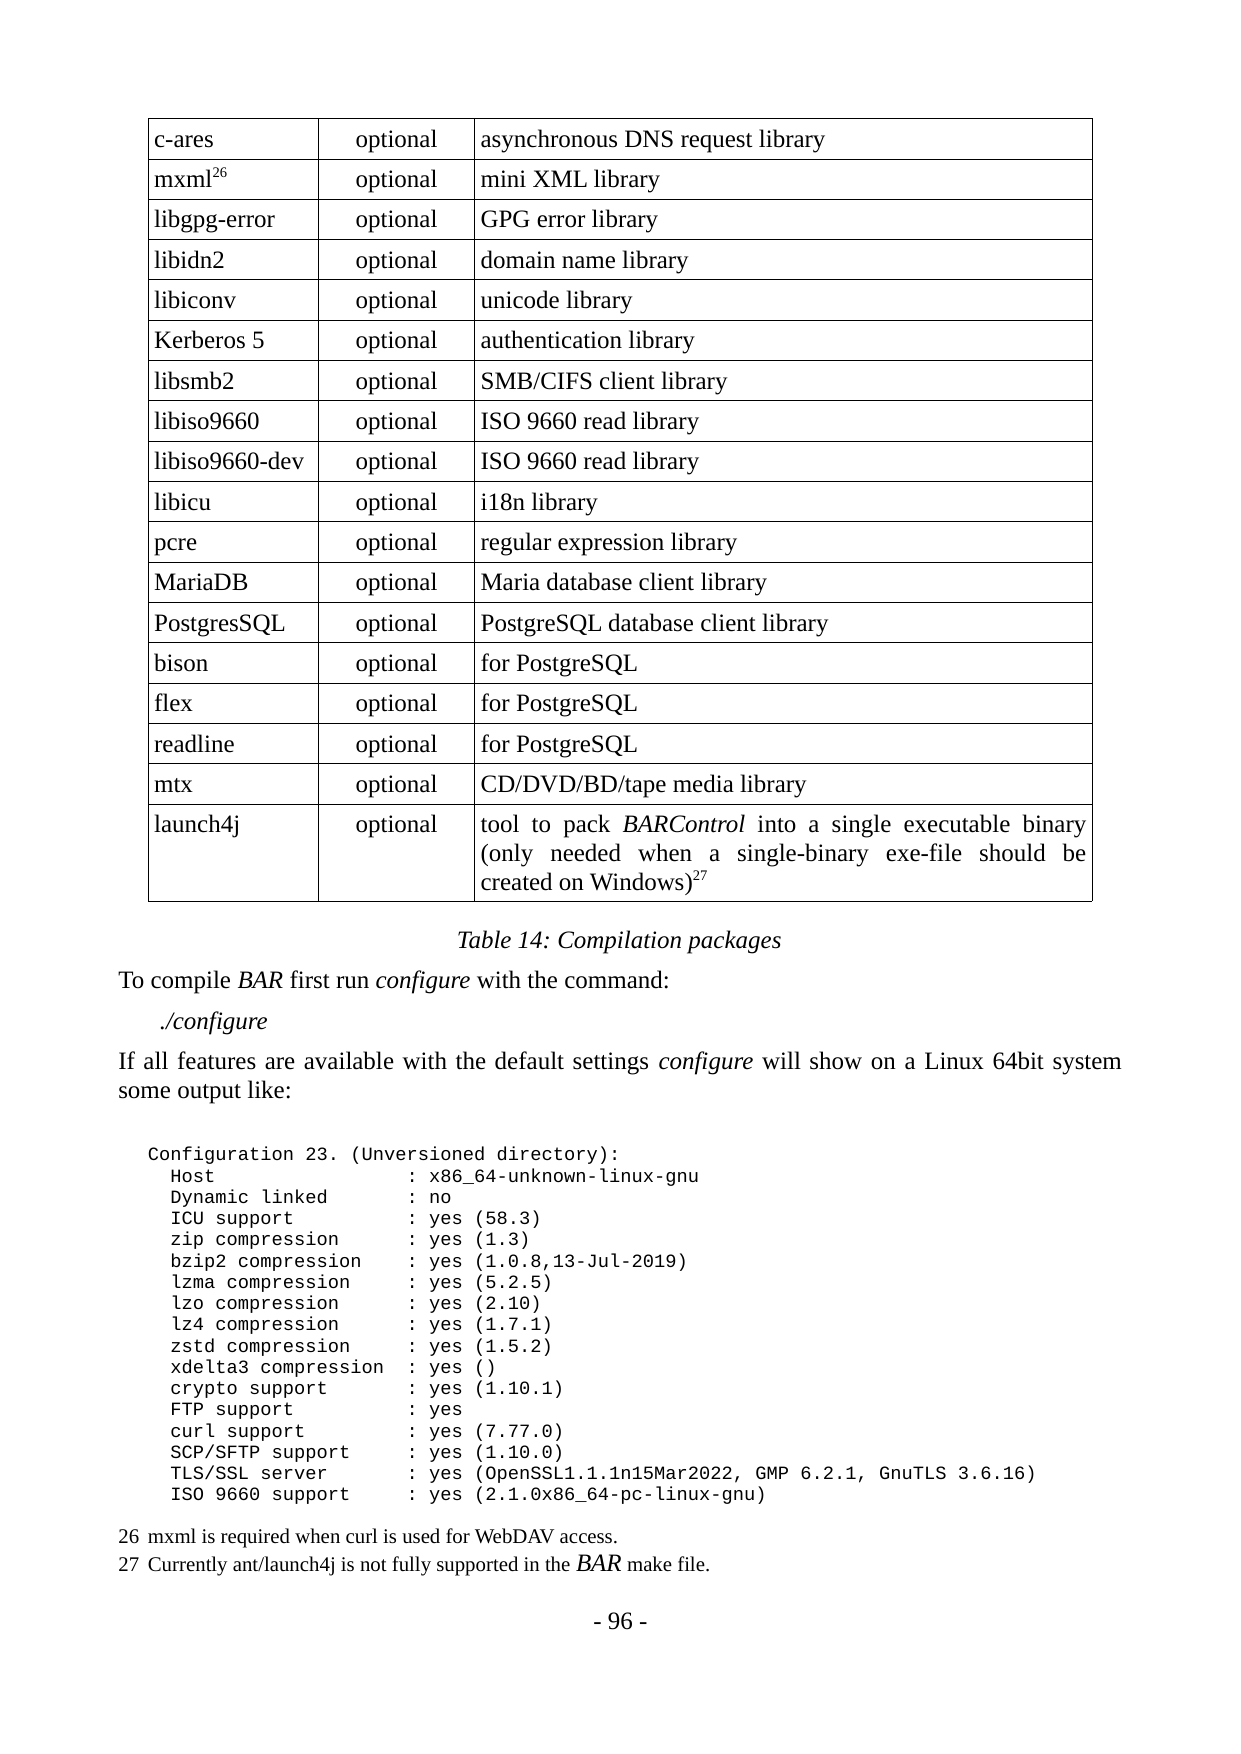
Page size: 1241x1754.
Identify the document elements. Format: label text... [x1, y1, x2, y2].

text xdelta3 compression : yes () [148, 1358, 1122, 1379]
table_cell PostgresSQL [149, 603, 318, 642]
table_cell optional [319, 200, 474, 239]
table_cell libicu [149, 482, 318, 521]
table_cell c-ares [149, 119, 318, 158]
table_cell PostgreSQL database client library [475, 603, 1092, 642]
table_cell libsmb2 [149, 361, 318, 400]
table_cell libiconv [149, 280, 318, 320]
table_cell flex [149, 684, 318, 723]
text zstd compression : yes (1.5.2) [148, 1336, 1122, 1358]
table_cell optional [319, 522, 474, 562]
table_cell GPG error library [475, 200, 1092, 239]
table_cell optional [319, 280, 474, 320]
table_cell optional [319, 764, 474, 803]
table_cell unicode library [475, 280, 1092, 320]
table_cell MariaDB [149, 563, 318, 602]
table_cell launch4j [149, 805, 318, 901]
table_cell optional [319, 643, 474, 682]
table_cell ISO 9660 read library [475, 401, 1092, 441]
text bzip2 compression : yes (1.0.8,13-Jul-2019) [148, 1251, 1122, 1273]
table_cell SMB/CIFS client library [475, 361, 1092, 400]
table_cell optional [319, 401, 474, 441]
table_cell regular expression library [475, 522, 1092, 562]
table_cell for PostgreSQL [475, 643, 1092, 682]
table_cell authentication library [475, 321, 1092, 360]
table_cell libgpg-error [149, 200, 318, 239]
text zip compression : yes (1.3) [148, 1230, 1122, 1251]
text Dynamic linked : no [148, 1188, 1122, 1209]
table_cell for PostgreSQL [475, 684, 1092, 723]
table_cell optional [319, 603, 474, 642]
text ICU support : yes (58.3) [148, 1209, 1122, 1230]
table_cell libiso9660 [149, 401, 318, 441]
text lz4 compression : yes (1.7.1) [148, 1315, 1122, 1336]
table_cell optional [319, 361, 474, 400]
text Table 14: Compilation packages [118, 925, 1122, 954]
table_cell optional [319, 805, 474, 901]
text SCP/SFTP support : yes (1.10.0) [148, 1443, 1122, 1464]
text Host : x86_64-unknown-linux-gnu [148, 1166, 1122, 1188]
table_cell mini XML library [475, 160, 1092, 199]
table_cell readline [149, 724, 318, 763]
text crypto support : yes (1.10.1) [148, 1379, 1122, 1400]
text TLS/SSL server : yes (OpenSSL1.1.1n15Mar2022, GMP 6.2.1, GnuTLS 3.6.16) [148, 1464, 1122, 1485]
text To compile BAR first run configure with the command: [118, 965, 1122, 994]
table_cell ISO 9660 read library [475, 442, 1092, 481]
table_cell optional [319, 119, 474, 158]
table_cell i18n library [475, 482, 1092, 521]
table_cell asynchronous DNS request library [475, 119, 1092, 158]
text ISO 9660 support : yes (2.1.0x86_64-pc-linux-gnu) [148, 1485, 1122, 1506]
text curl support : yes (7.77.0) [148, 1421, 1122, 1443]
text FTP support : yes [148, 1400, 1122, 1421]
text ./configure [159, 1006, 1122, 1035]
table_cell mxml [149, 160, 318, 199]
table_cell mtx [149, 764, 318, 803]
table_cell Maria database client library [475, 563, 1092, 602]
table_cell optional [319, 684, 474, 723]
table_cell optional [319, 240, 474, 279]
table_cell CD/DVD/BD/tape media library [475, 764, 1092, 803]
table_cell optional [319, 321, 474, 360]
table_cell libidn2 [149, 240, 318, 279]
table_cell pcre [149, 522, 318, 562]
table_cell Kerberos 5 [149, 321, 318, 360]
table_cell optional [319, 563, 474, 602]
table_cell optional [319, 442, 474, 481]
text If all features are available with the default settings configure will show on a Linux 64bit system some output like: [118, 1046, 1122, 1104]
table_cell tool to pack BARControl into a single executable binary (only needed when a single-binary exe-file should be created on Windows) [475, 805, 1092, 901]
table_cell optional [319, 724, 474, 763]
text lzma compression : yes (5.2.5) [148, 1273, 1122, 1294]
table_cell optional [319, 482, 474, 521]
table_cell domain name library [475, 240, 1092, 279]
table_cell for PostgreSQL [475, 724, 1092, 763]
table_cell optional [319, 160, 474, 199]
text Configuration 23. (Unversioned directory): [148, 1145, 1122, 1166]
table_cell bison [149, 643, 318, 682]
text lzo compression : yes (2.10) [148, 1294, 1122, 1315]
table_cell libiso9660-dev [149, 442, 318, 481]
